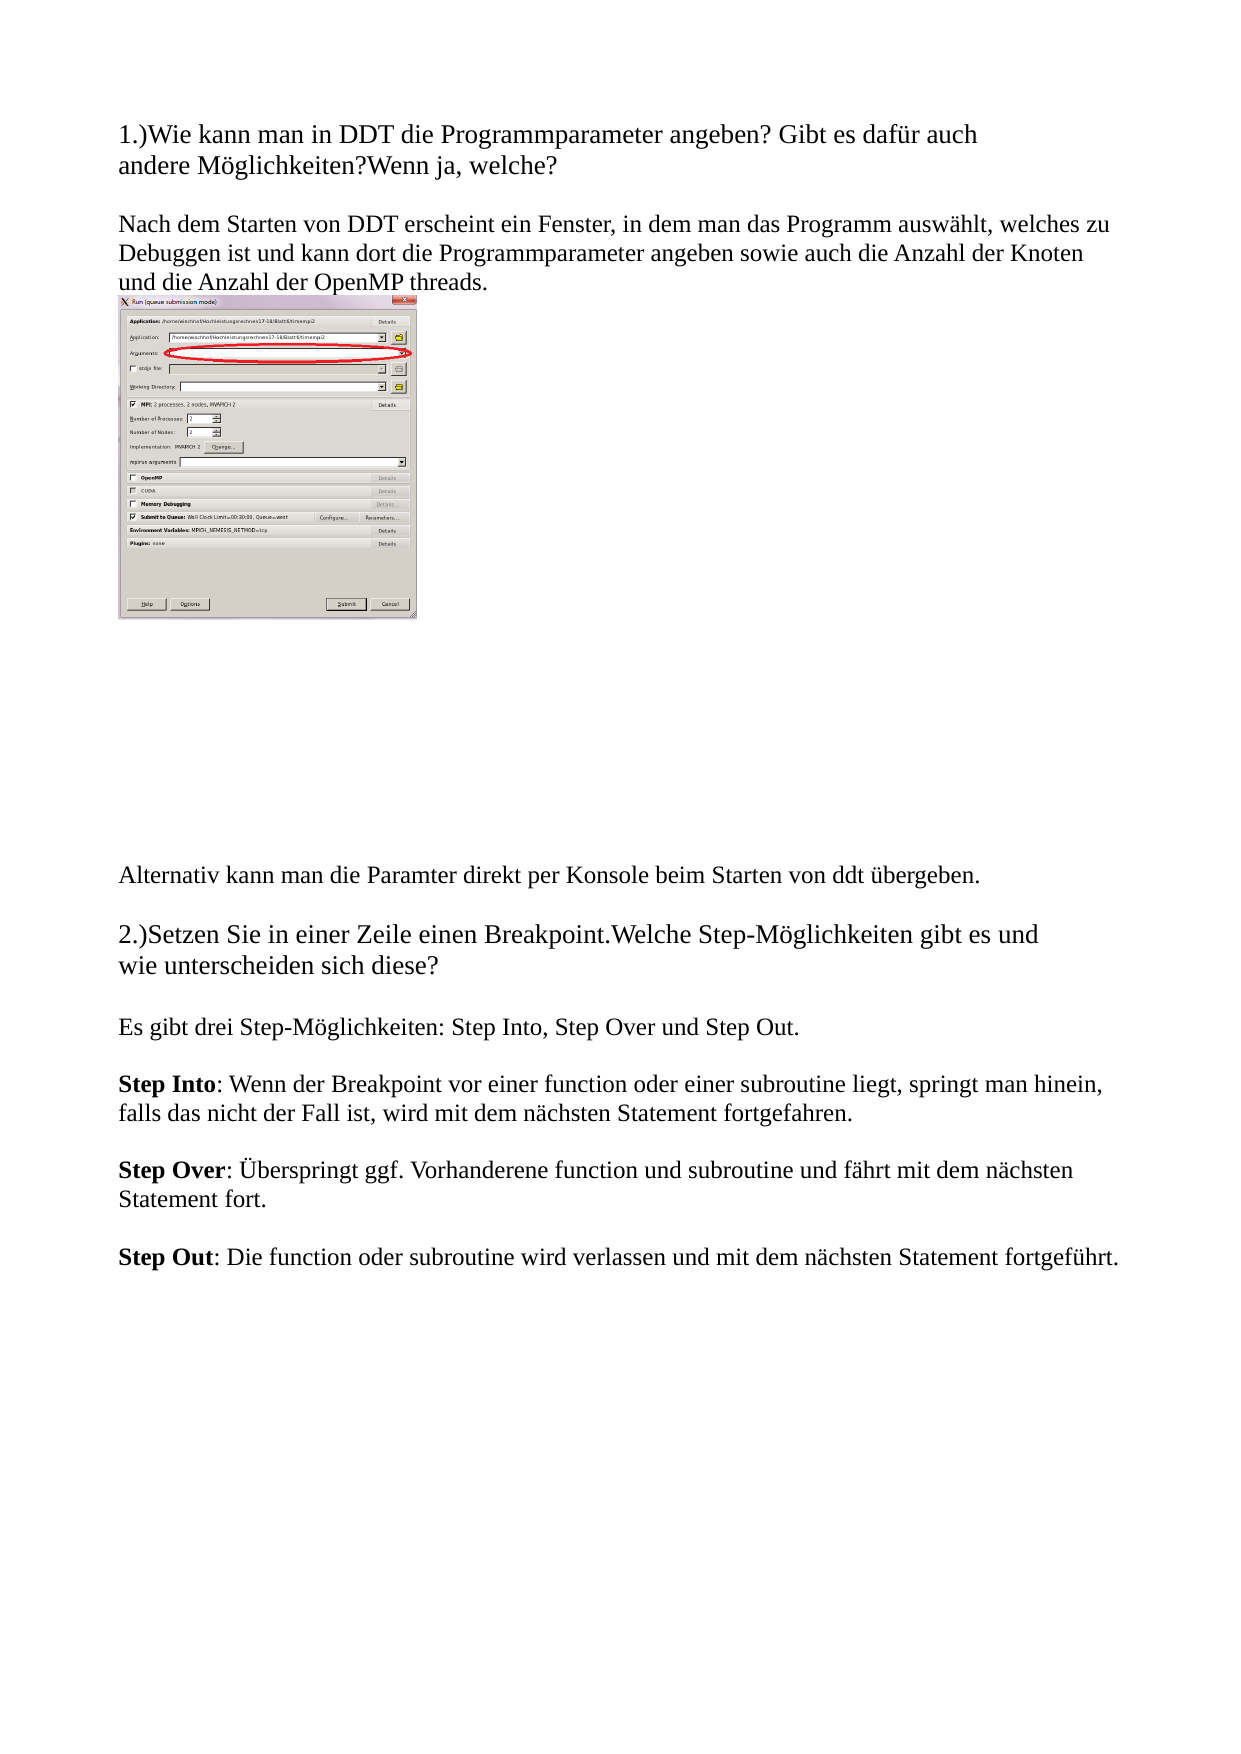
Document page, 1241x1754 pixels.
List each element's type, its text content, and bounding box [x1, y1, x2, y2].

text 2.)Setzen Sie in einer Zeile einen Breakpoint.Welche Step-Möglichkeiten gibt es und [118, 918, 1122, 949]
text Step Over: Überspringt ggf. Vorhanderene function und subroutine und fährt mit dem nächsten Statement fort. [118, 1155, 1122, 1213]
text Es gibt drei Step-Möglichkeiten: Step Into, Step Over und Step Out. [118, 1012, 1122, 1040]
text wie unterscheiden sich diese? [118, 949, 1122, 980]
text 1.)Wie kann man in DDT die Programmparameter angeben? Gibt es dafür auch [118, 118, 1122, 149]
text andere Möglichkeiten?Wenn ja, welche? [118, 149, 1122, 180]
text Step Into: Wenn der Breakpoint vor einer function oder einer subroutine liegt, springt man hinein, falls das nicht der Fall ist, wird mit dem nächsten Statement fortgefahren. [118, 1069, 1122, 1127]
picture [118, 295, 1123, 861]
text Alternativ kann man die Paramter direkt per Konsole beim Starten von ddt übergeben. [118, 861, 1122, 889]
text Nach dem Starten von DDT erscheint ein Fenster, in dem man das Programm auswählt, welches zu Debuggen ist und kann dort die Programmparameter angeben sowie auch die Anzahl der Knoten und die Anzahl der OpenMP threads. [118, 209, 1122, 295]
text Step Out: Die function oder subroutine wird verlassen und mit dem nächsten Statement fortgeführt. [118, 1242, 1122, 1270]
